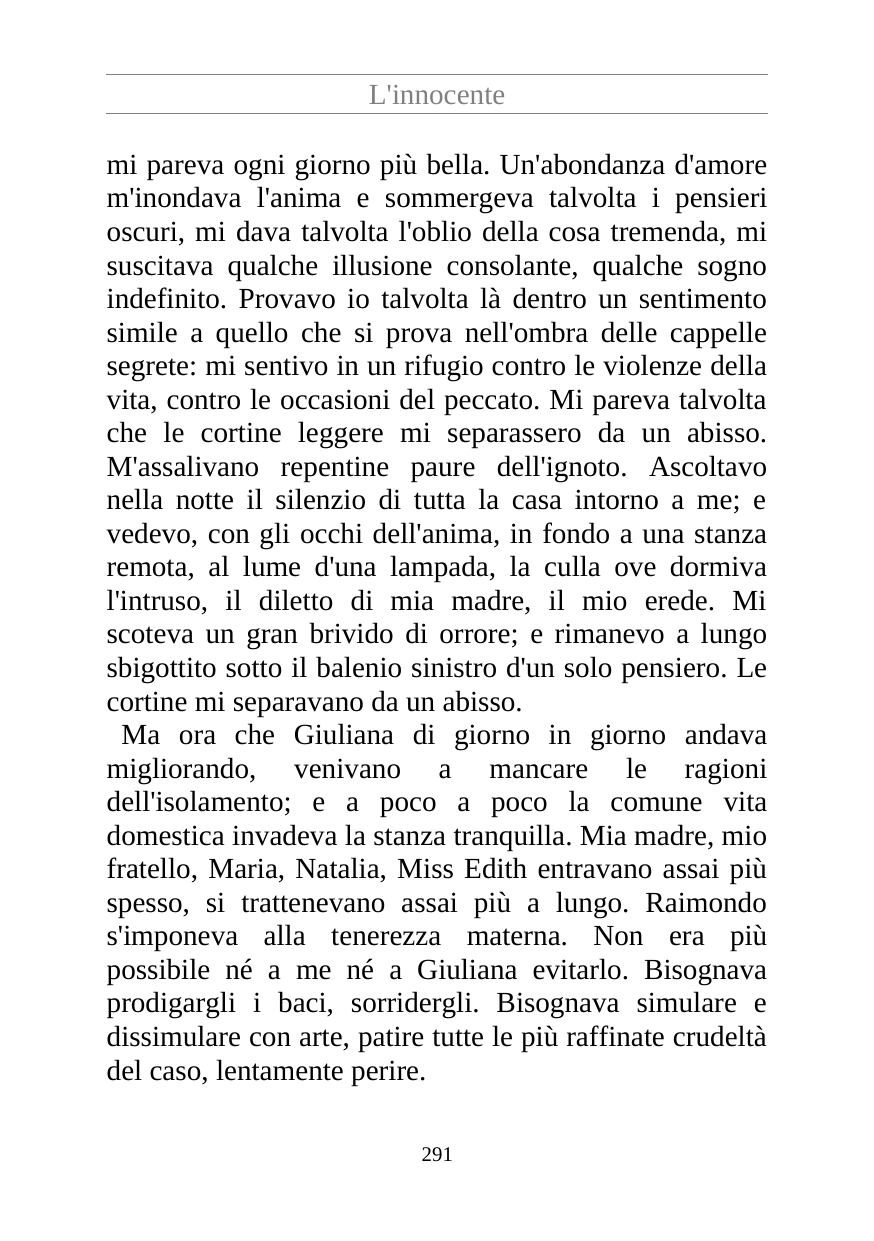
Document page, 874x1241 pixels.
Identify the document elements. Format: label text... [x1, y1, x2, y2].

text Ma ora che Giuliana di giorno in giorno andava migliorando, venivano a mancare le ragioni dell'isolamento; e a poco a poco la comune vita domestica invadeva la stanza tranquilla. Mia madre, mio fratello, Maria, Natalia, Miss Edith entravano assai più spesso, si trattenevano assai più a lungo. Raimondo s'imponeva alla tenerezza materna. Non era più possibile né a me né a Giuliana evitarlo. Bisognava prodigargli i baci, sorridergli. Bisognava simulare e dissimulare con arte, patire tutte le più raffinate crudeltà del caso, lentamente perire. [106, 717, 768, 1086]
text mi pareva ogni giorno più bella. Un'abondanza d'amore m'inondava l'anima e sommergeva talvolta i pensieri oscuri, mi dava talvolta l'oblio della cosa tremenda, mi suscitava qualche illusione consolante, qualche sogno indefinito. Provavo io talvolta là dentro un sentimento simile a quello che si prova nell'ombra delle cappelle segrete: mi sentivo in un rifugio contro le violenze della vita, contro le occasioni del peccato. Mi pareva talvolta che le cortine leggere mi separassero da un abisso. M'assalivano repentine paure dell'ignoto. Ascoltavo nella notte il silenzio di tutta la casa intorno a me; e vedevo, con gli occhi dell'anima, in fondo a una stanza remota, al lume d'una lampada, la culla ove dormiva l'intruso, il diletto di mia madre, il mio erede. Mi scoteva un gran brivido di orrore; e rimanevo a lungo sbigottito sotto il balenio sinistro d'un solo pensiero. Le cortine mi separavano da un abisso. [106, 147, 768, 717]
